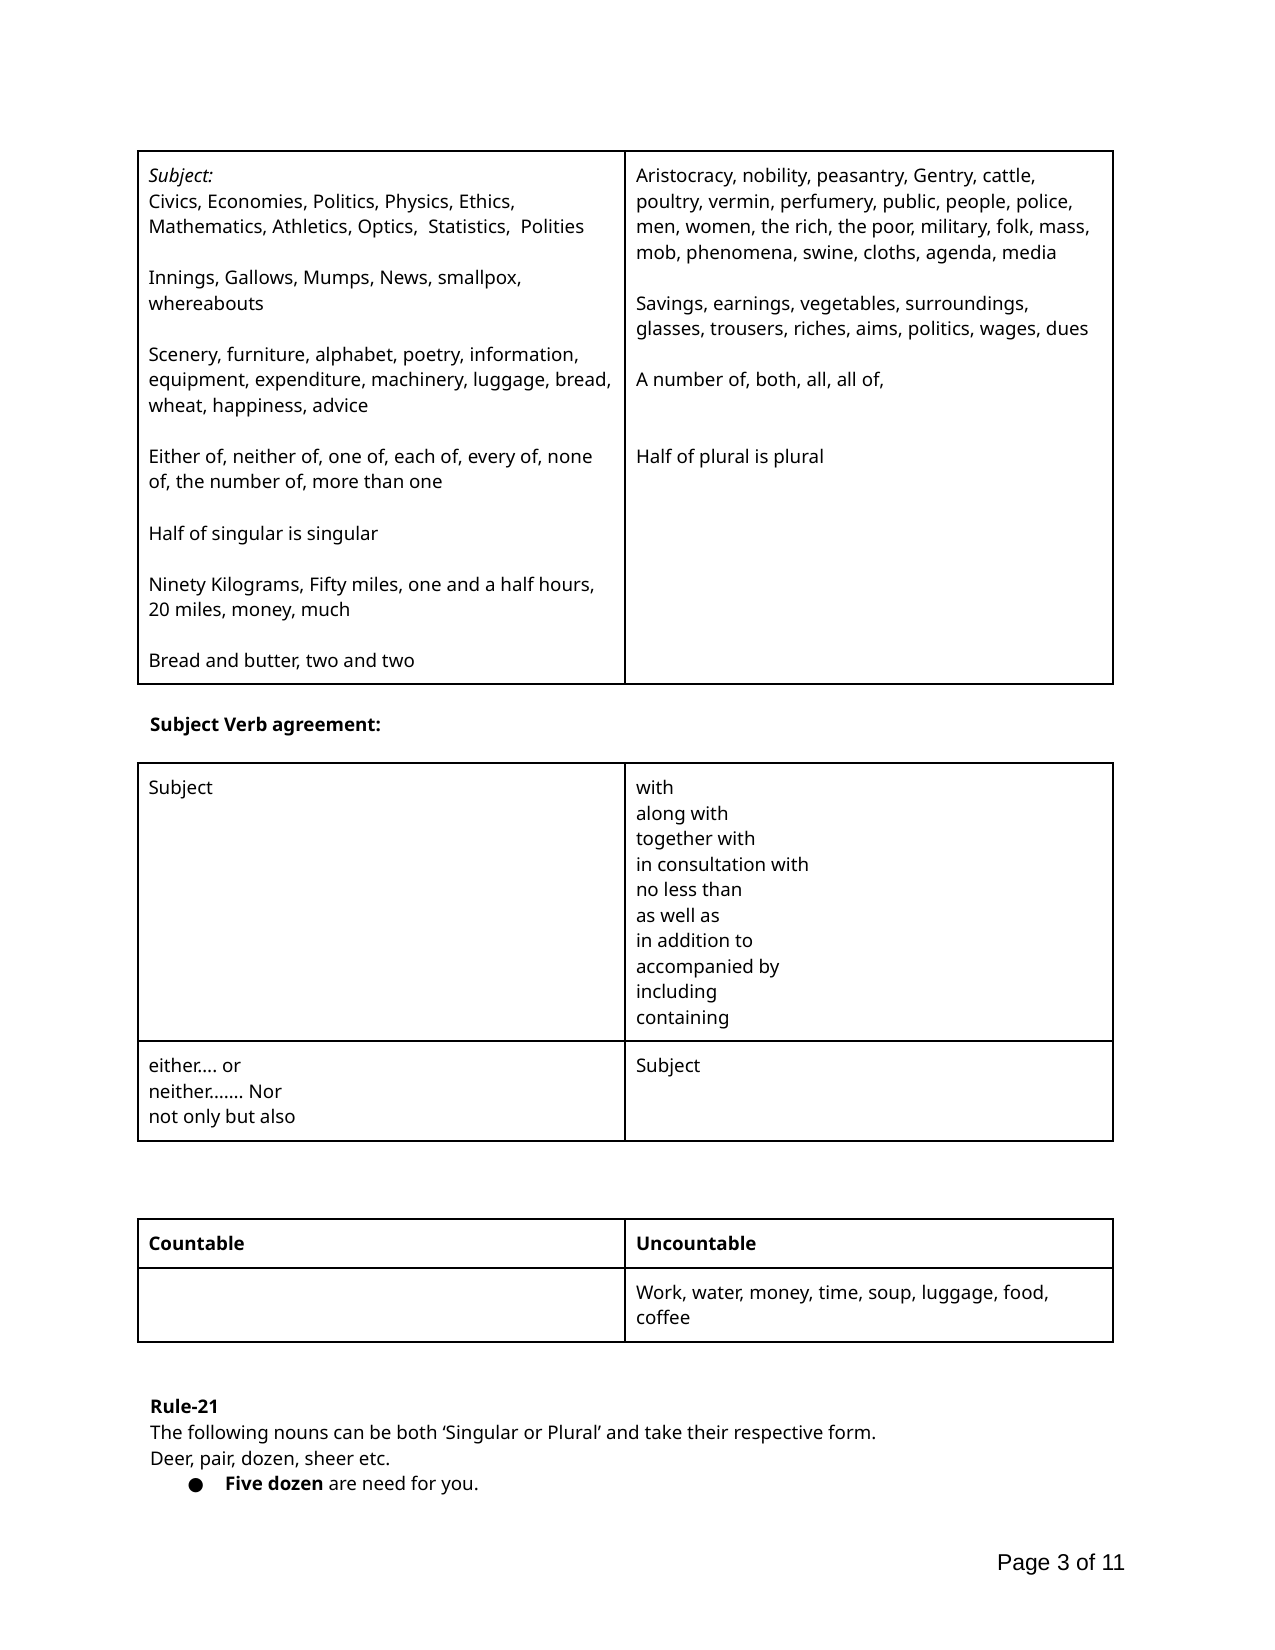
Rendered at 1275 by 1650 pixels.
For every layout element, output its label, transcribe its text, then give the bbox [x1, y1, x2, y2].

list Five dozen are need for you. [187, 1470, 1125, 1496]
text Rule-21 [150, 1394, 1125, 1419]
text The following nouns can be both ‘Singular or Plural’ and take their respective form. [150, 1419, 1125, 1445]
table_header Countable [139, 1220, 624, 1267]
table_cell Subject [626, 1042, 1112, 1139]
table_header Uncountable [626, 1220, 1112, 1267]
text Deer, pair, dozen, sheer etc. [150, 1445, 1125, 1470]
text Subject Verb agreement: [150, 711, 1125, 736]
table_cell Aristocracy, nobility, peasantry, Gentry, cattle, poultry, vermin, perfumery, public, people, police, men, women, the rich, the poor, military, folk, mass, mob, phenomena, swine, cloths, agenda, media Savings, earnings, vegetables, surroundings, glasses, trousers, riches, aims, politics, wages, dues A number of, both, all, all of, Half of plural is plural [626, 152, 1112, 683]
table_cell Subject: Civics, Economies, Politics, Physics, Ethics, Mathematics, Athletics, Optics, Statistics, Polities Innings, Gallows, Mumps, News, smallpox, whereabouts Scenery, furniture, alphabet, poetry, information, equipment, expenditure, machinery, luggage, bread, wheat, happiness, advice Either of, neither of, one of, each of, every of, none of, the number of, more than one Half of singular is singular Ninety Kilograms, Fifty miles, one and a half hours, 20 miles, money, much Bread and butter, two and two [139, 152, 624, 683]
table_header Subject [139, 764, 624, 1040]
table_cell Work, water, money, time, soup, luggage, food, coffee [626, 1269, 1112, 1341]
table_cell either…. or neither……. Nor not only but also [139, 1042, 624, 1139]
table_cell [139, 1269, 624, 1341]
table_header with along with together with in consultation with no less than as well as in addition to accompanied by including containing [626, 764, 1112, 1040]
